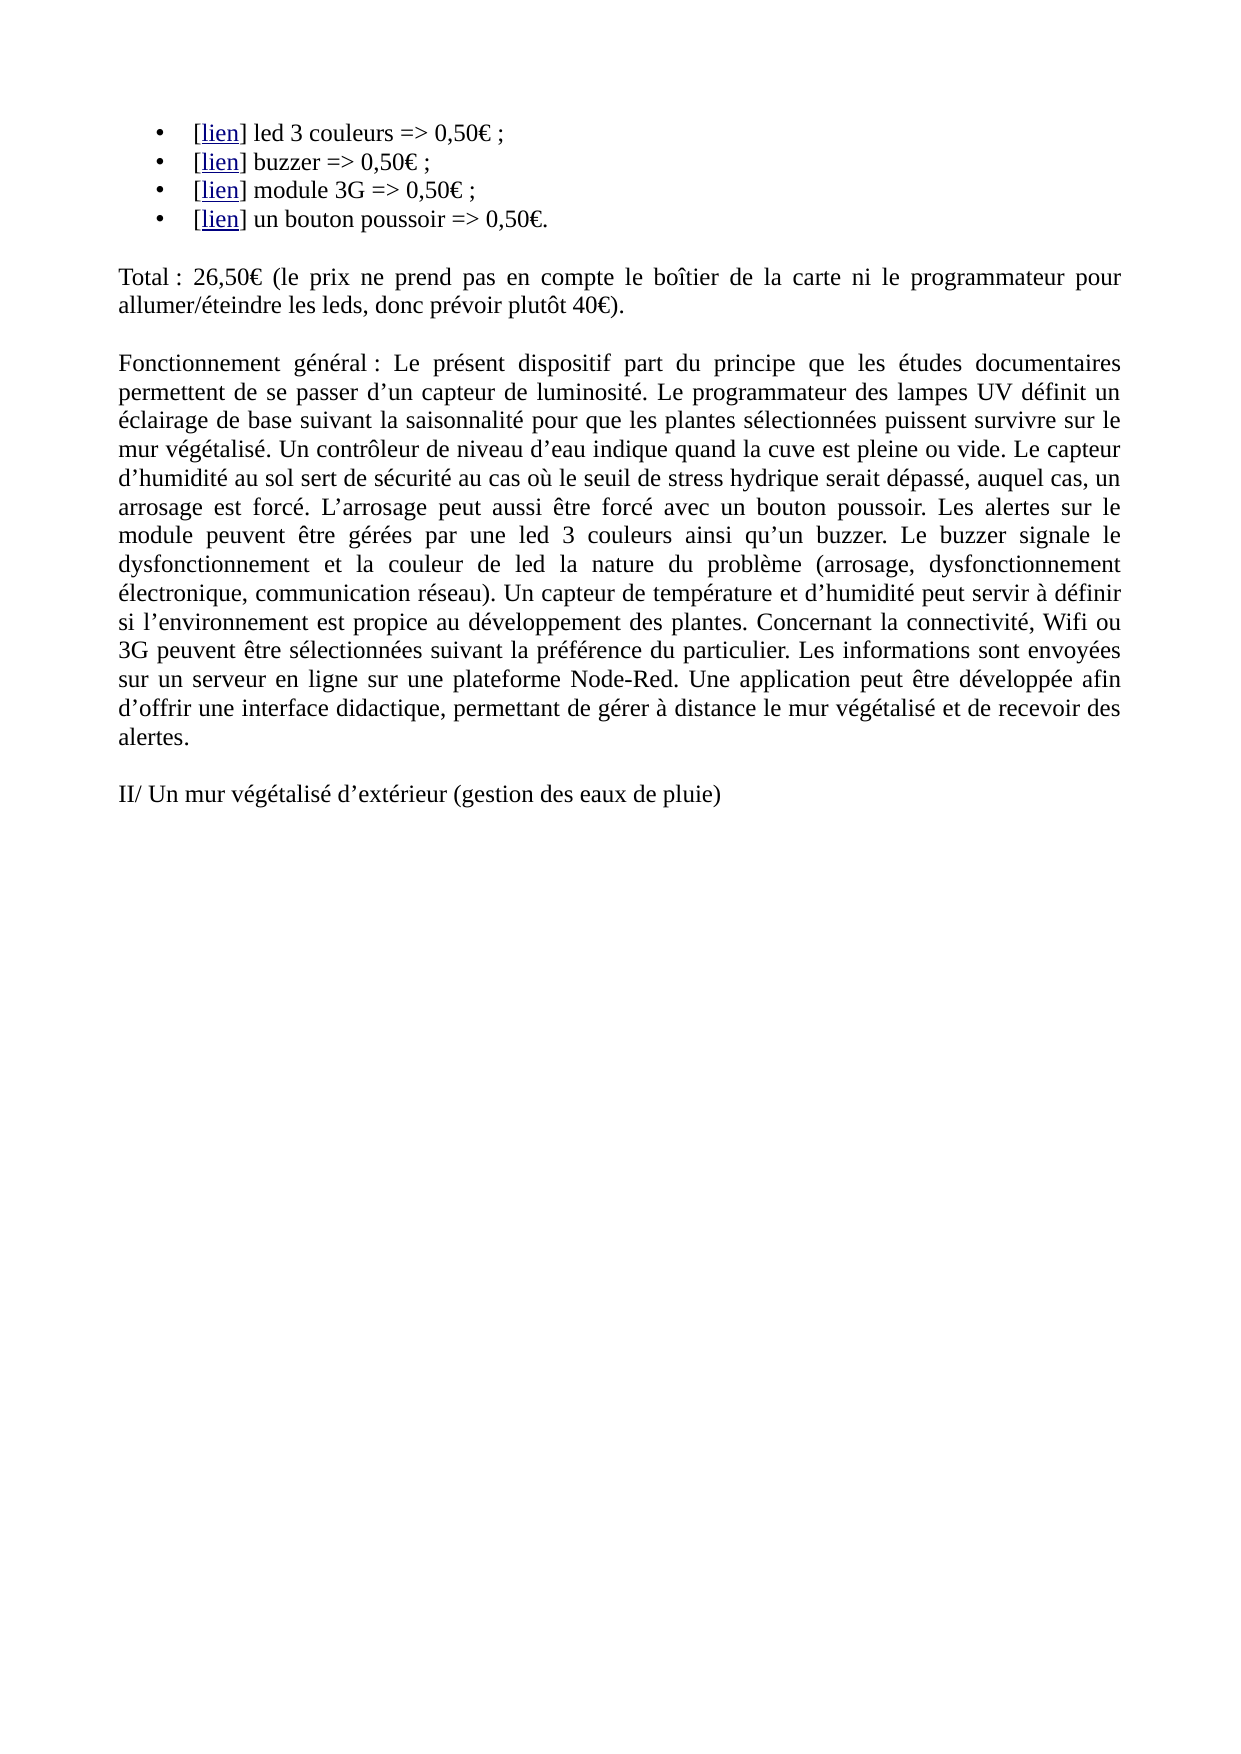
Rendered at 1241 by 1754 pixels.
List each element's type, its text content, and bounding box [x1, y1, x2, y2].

list [lien] un bouton poussoir => 0,50€. [156, 204, 1122, 233]
text II/ Un mur végétalisé d’extérieur (gestion des eaux de pluie) [118, 779, 1122, 808]
text Total : 26,50€ (le prix ne prend pas en compte le boîtier de la carte ni le programmateur pour allumer/éteindre les leds, donc prévoir plutôt 40€). [118, 262, 1122, 319]
list [lien] module 3G => 0,50€ ; [156, 176, 1122, 204]
list [lien] buzzer => 0,50€ ; [156, 147, 1122, 176]
text Fonctionnement général : Le présent dispositif part du principe que les études documentaires permettent de se passer d’un capteur de luminosité. Le programmateur des lampes UV définit un éclairage de base suivant la saisonnalité pour que les plantes sélectionnées puissent survivre sur le mur végétalisé. Un contrôleur de niveau d’eau indique quand la cuve est pleine ou vide. Le capteur d’humidité au sol sert de sécurité au cas où le seuil de stress hydrique serait dépassé, auquel cas, un arrosage est forcé. L’arrosage peut aussi être forcé avec un bouton poussoir. Les alertes sur le module peuvent être gérées par une led 3 couleurs ainsi qu’un buzzer. Le buzzer signale le dysfonctionnement et la couleur de led la nature du problème (arrosage, dysfonctionnement électronique, communication réseau). Un capteur de température et d’humidité peut servir à définir si l’environnement est propice au développement des plantes. Concernant la connectivité, Wifi ou 3G peuvent être sélectionnées suivant la préférence du particulier. Les informations sont envoyées sur un serveur en ligne sur une plateforme Node-Red. Une application peut être développée afin d’offrir une interface didactique, permettant de gérer à distance le mur végétalisé et de recevoir des alertes. [118, 348, 1122, 751]
list [lien] led 3 couleurs => 0,50€ ; [156, 118, 1122, 147]
